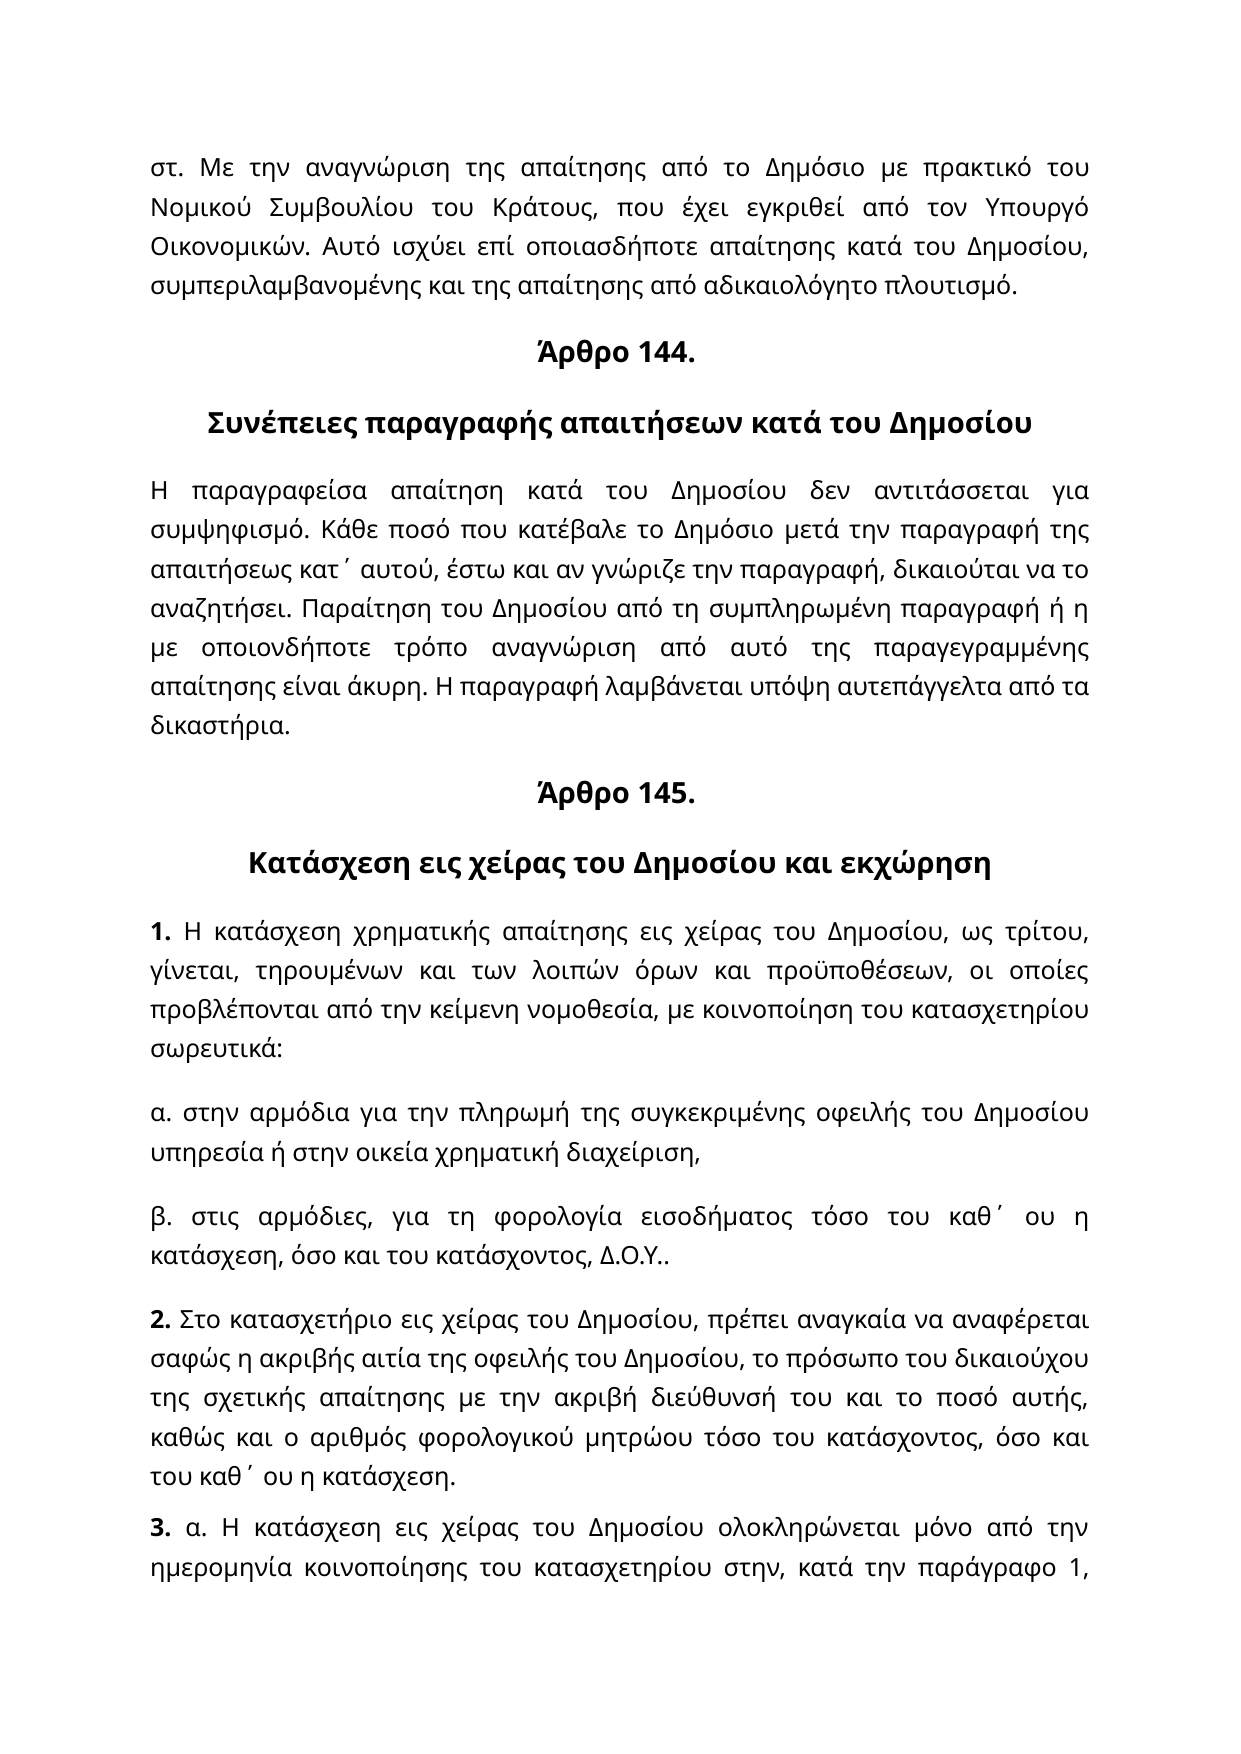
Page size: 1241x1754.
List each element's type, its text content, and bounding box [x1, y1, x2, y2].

text στ. Με την αναγνώριση της απαίτησης από το Δημόσιο με πρακτικό του Νομικού Συμβουλίου του Κράτους, που έχει εγκριθεί από τον Υπουργό Οικονομικών. Αυτό ισχύει επί οποιασδήποτε απαίτησης κατά του Δημοσίου, συμπεριλαμβανομένης και της απαίτησης από αδικαιολόγητο πλουτισμό. [150, 150, 1090, 302]
text 1. Η κατάσχεση χρηματικής απαίτησης εις χείρας του Δημοσίου, ως τρίτου, γίνεται, τηρουμένων και των λοιπών όρων και προϋποθέσεων, οι οποίες προβλέπονται από την κείμενη νομοθεσία, με κοινοποίηση του κατασχετηρίου σωρευτικά: [150, 913, 1090, 1065]
subtitle Συνέπειες παραγραφής απαιτήσεων κατά του Δημοσίου [150, 402, 1090, 442]
text β. στις αρμόδιες, για τη φορολογία εισοδήματος τόσο του καθ΄ ου η κατάσχεση, όσο και του κατάσχοντος, Δ.Ο.Υ.. [150, 1198, 1090, 1272]
text 3. α. Η κατάσχεση εις χείρας του Δημοσίου ολοκληρώνεται μόνο από την ημερομηνία κοινοποίησης του κατασχετηρίου στην, κατά την παράγραφο 1, [150, 1510, 1090, 1583]
text 2. Στο κατασχετήριο εις χείρας του Δημοσίου, πρέπει αναγκαία να αναφέρεται σαφώς η ακριβής αιτία της οφειλής του Δημοσίου, το πρόσωπο του δικαιούχου της σχετικής απαίτησης με την ακριβή διεύθυνσή του και το ποσό αυτής, καθώς και ο αριθμός φορολογικού μητρώου τόσο του κατάσχοντος, όσο και του καθ΄ ου η κατάσχεση. [150, 1302, 1090, 1492]
text α. στην αρμόδια για την πληρωμή της συγκεκριμένης οφειλής του Δημοσίου υπηρεσία ή στην οικεία χρηματική διαχείριση, [150, 1095, 1090, 1168]
subtitle Άρθρο 144. [150, 332, 1090, 371]
subtitle Κατάσχεση εις χείρας του Δημοσίου και εκχώρηση [150, 843, 1090, 882]
text Η παραγραφείσα απαίτηση κατά του Δημοσίου δεν αντιτάσσεται για συμψηφισμό. Κάθε ποσό που κατέβαλε το Δημόσιο μετά την παραγραφή της απαιτήσεως κατ΄ αυτού, έστω και αν γνώριζε την παραγραφή, δικαιούται να το αναζητήσει. Παραίτηση του Δημοσίου από τη συμπληρωμένη παραγραφή ή η με οποιονδήποτε τρόπο αναγνώριση από αυτό της παραγεγραμμένης απαίτησης είναι άκυρη. Η παραγραφή λαμβάνεται υπόψη αυτεπάγγελτα από τα δικαστήρια. [150, 473, 1090, 742]
subtitle Άρθρο 145. [150, 772, 1090, 812]
